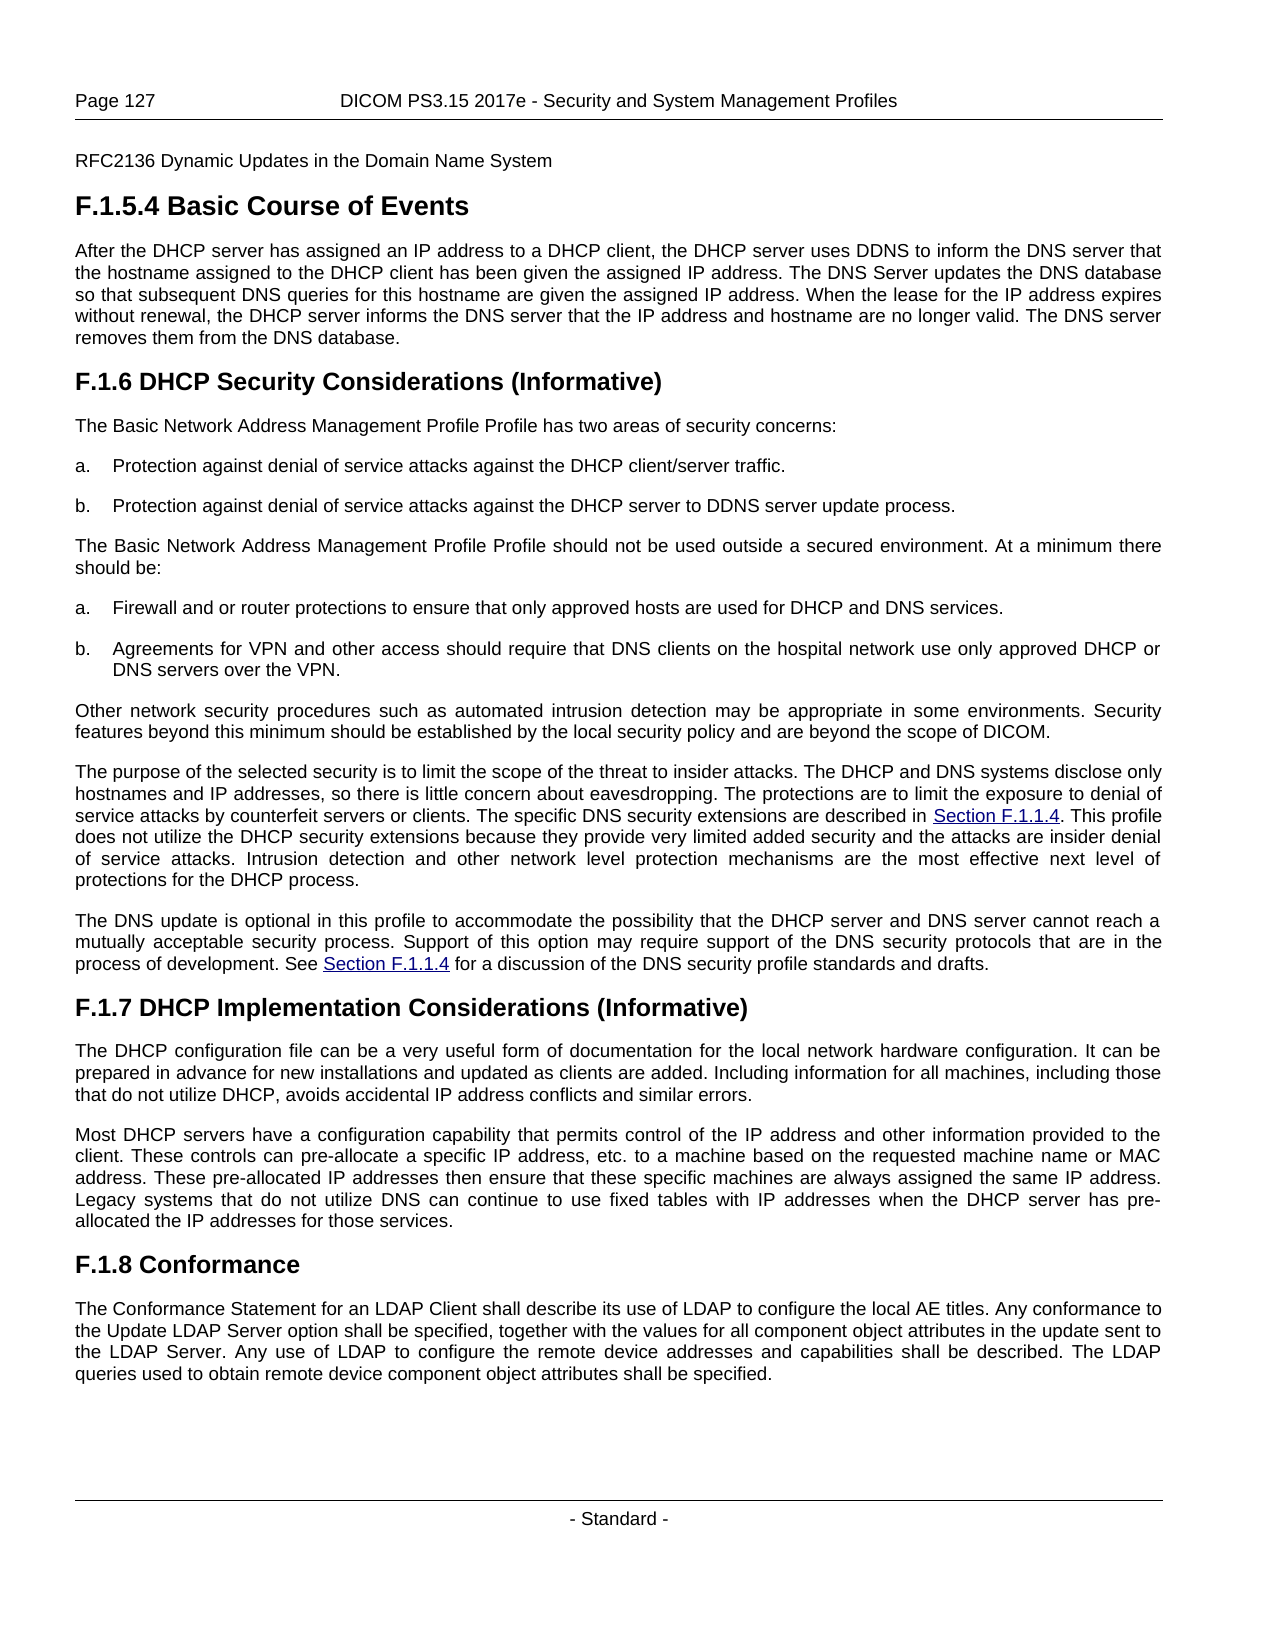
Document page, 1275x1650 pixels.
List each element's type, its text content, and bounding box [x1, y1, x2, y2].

list Firewall and or router protections to ensure that only approved hosts are used for DHCP and DNS services. [75, 597, 1162, 619]
text Most DHCP servers have a configuration capability that permits control of the IP address and other information provided to the client. These controls can pre-allocate a specific IP address, etc. to a machine based on the requested machine name or MAC address. These pre-allocated IP addresses then ensure that these specific machines are always assigned the same IP address. Legacy systems that do not utilize DNS can continue to use fixed tables with IP addresses when the DHCP server has pre-allocated the IP addresses for those services. [75, 1124, 1162, 1232]
list Agreements for VPN and other access should require that DNS clients on the hospital network use only approved DHCP or DNS servers over the VPN. [75, 637, 1162, 681]
text F.1.8 Conformance [75, 1250, 1162, 1279]
text F.1.6 DHCP Security Considerations (Informative) [75, 367, 1162, 396]
text The DNS update is optional in this profile to accommodate the possibility that the DHCP server and DNS server cannot reach a mutually acceptable security process. Support of this option may require support of the DNS security protocols that are in the process of development. See Section F.1.1.4 for a discussion of the DNS security profile standards and drafts. [75, 909, 1162, 974]
text F.1.5.4 Basic Course of Events [75, 190, 1162, 222]
text Other network security procedures such as automated intrusion detection may be appropriate in some environments. Security features beyond this minimum should be established by the local security policy and are beyond the scope of DICOM. [75, 699, 1162, 742]
text The Basic Network Address Management Profile Profile has two areas of security concerns: [75, 414, 1162, 436]
text The Basic Network Address Management Profile Profile should not be used outside a secured environment. At a minimum there should be: [75, 535, 1162, 578]
text The DHCP configuration file can be a very useful form of documentation for the local network hardware configuration. It can be prepared in advance for new installations and updated as clients are added. Including information for all machines, including those that do not utilize DHCP, avoids accidental IP address conflicts and similar errors. [75, 1040, 1162, 1105]
text The Conformance Statement for an LDAP Client shall describe its use of LDAP to configure the local AE titles. Any conformance to the Update LDAP Server option shall be specified, together with the values for all component object attributes in the update sent to the LDAP Server. Any use of LDAP to configure the remote device addresses and capabilities shall be described. The LDAP queries used to obtain remote device component object attributes shall be specified. [75, 1298, 1162, 1384]
text F.1.7 DHCP Implementation Considerations (Informative) [75, 993, 1162, 1022]
list Protection against denial of service attacks against the DHCP server to DDNS server update process. [75, 495, 1162, 517]
text After the DHCP server has assigned an IP address to a DHCP client, the DHCP server uses DDNS to inform the DNS server that the hostname assigned to the DHCP client has been given the assigned IP address. The DNS Server updates the DNS database so that subsequent DNS queries for this hostname are given the assigned IP address. When the lease for the IP address expires without renewal, the DHCP server informs the DNS server that the IP address and hostname are no longer valid. The DNS server removes them from the DNS database. [75, 240, 1162, 348]
text The purpose of the selected security is to limit the scope of the threat to insider attacks. The DHCP and DNS systems disclose only hostnames and IP addresses, so there is little concern about eavesdropping. The protections are to limit the exposure to denial of service attacks by counterfeit servers or clients. The specific DNS security extensions are described in Section F.1.1.4. This profile does not utilize the DHCP security extensions because they provide very limited added security and the attacks are insider denial of service attacks. Intrusion detection and other network level protection mechanisms are the most effective next level of protections for the DHCP process. [75, 761, 1162, 891]
list Protection against denial of service attacks against the DHCP client/server traffic. [75, 455, 1162, 476]
text RFC2136 Dynamic Updates in the Domain Name System [75, 150, 1162, 172]
